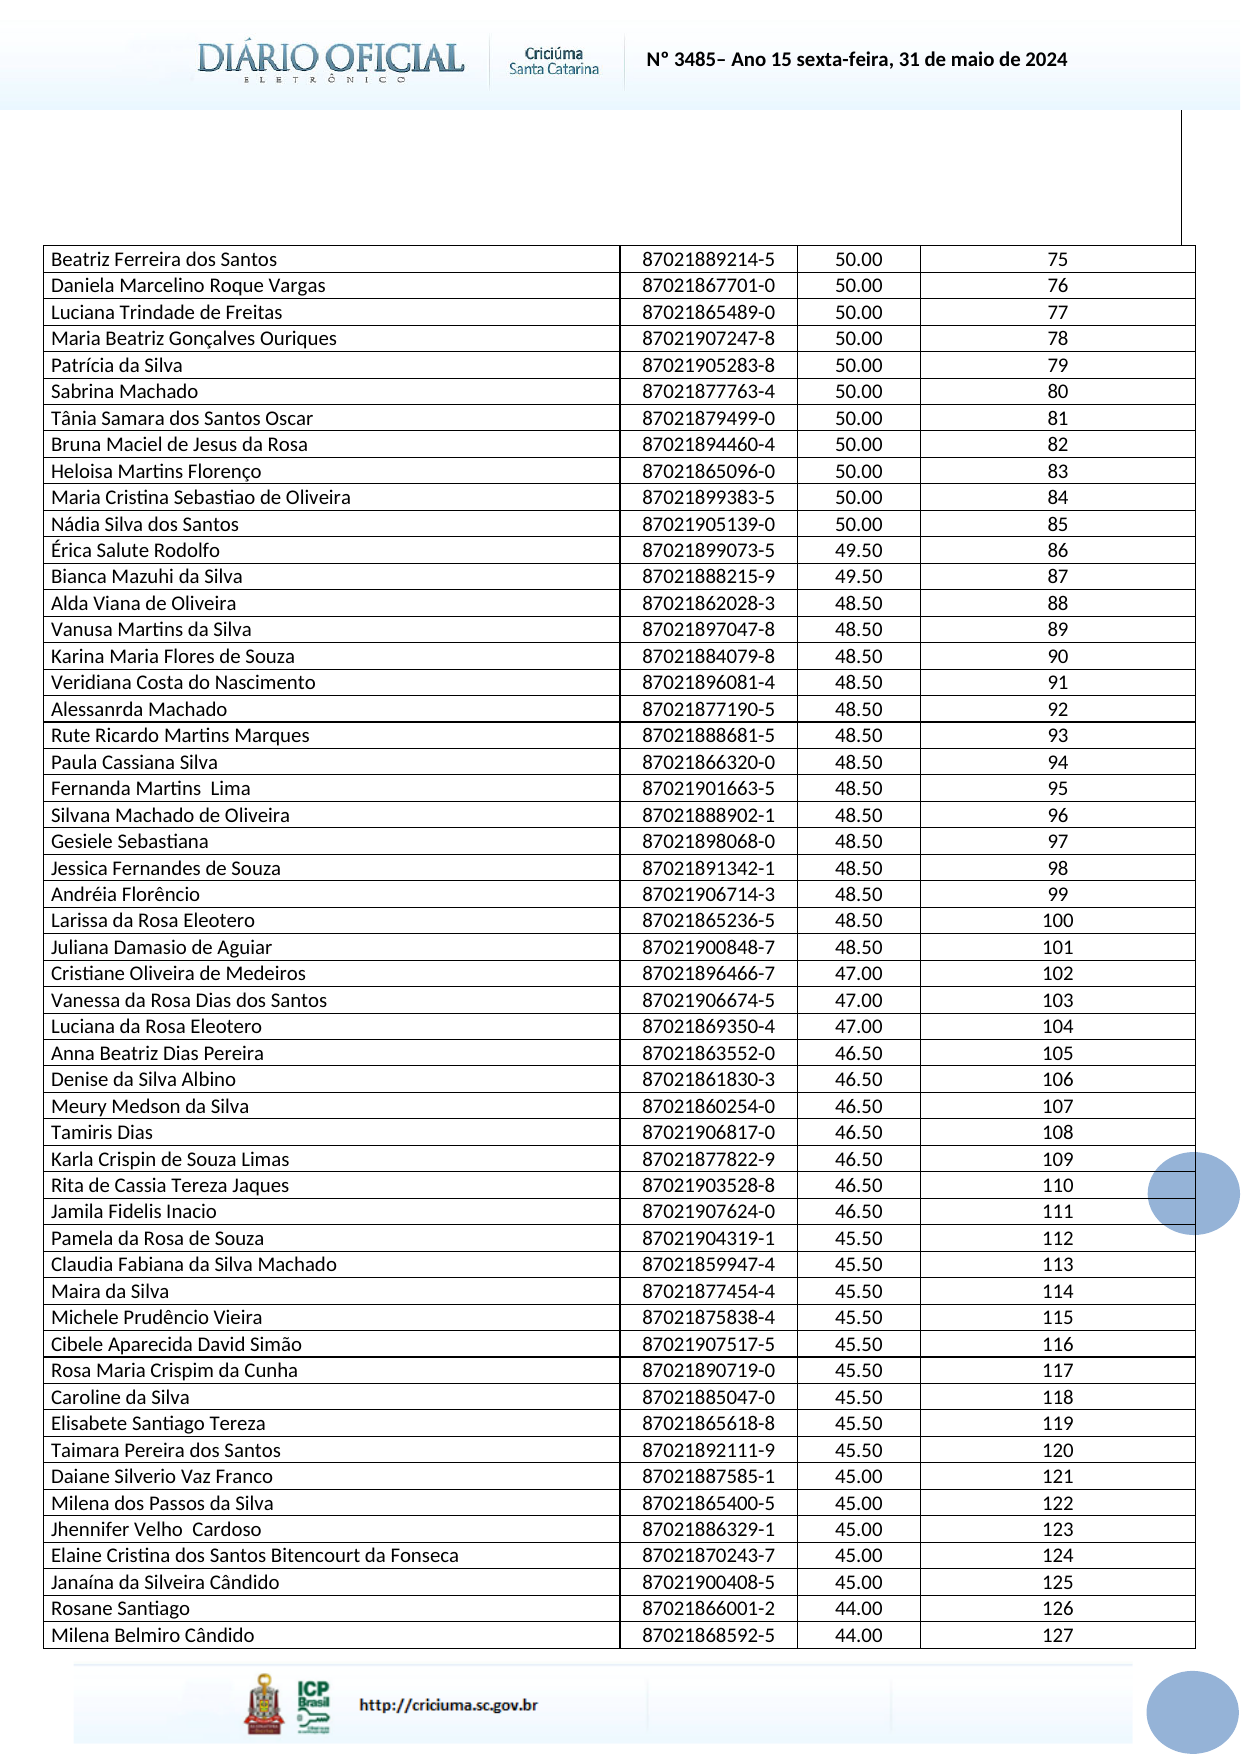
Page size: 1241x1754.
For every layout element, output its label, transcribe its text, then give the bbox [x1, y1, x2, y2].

table_cell 46.50 [798, 1066, 920, 1092]
table_cell Sabrina Machado [44, 379, 619, 404]
table_cell Rute Ricardo Martins Marques [44, 723, 619, 748]
table_cell 48.50 [798, 775, 920, 801]
table_cell Claudia Fabiana da Silva Machado [44, 1252, 619, 1277]
table_cell Luciana da Rosa Eleotero [44, 1014, 619, 1039]
table_cell 87021901663-5 [621, 775, 797, 801]
table_cell Karina Maria Flores de Souza [44, 643, 619, 668]
table_cell 48.50 [798, 723, 920, 748]
table_cell 45.50 [798, 1305, 920, 1330]
table_cell Rita de Cassia Tereza Jaques [44, 1172, 619, 1198]
table_cell Tânia Samara dos Santos Oscar [44, 405, 619, 430]
table_cell Bruna Maciel de Jesus da Rosa [44, 431, 619, 457]
table_cell 87021865489-0 [621, 299, 797, 324]
table_cell Jhennifer Velho Cardoso [44, 1516, 619, 1542]
table_cell 87021905283-8 [621, 352, 797, 377]
table_cell Andréia Florêncio [44, 881, 619, 907]
table_cell 45.50 [798, 1278, 920, 1303]
table_cell 87021869350-4 [621, 1014, 797, 1039]
table_cell 84 [921, 484, 1195, 510]
table_cell Daniela Marcelino Roque Vargas [44, 273, 619, 298]
table_cell Nádia Silva dos Santos [44, 511, 619, 536]
table_cell Elisabete Santiago Tereza [44, 1410, 619, 1436]
table_cell 116 [921, 1331, 1195, 1356]
table_cell 99 [921, 881, 1195, 907]
table_cell 110 [921, 1172, 1153, 1198]
table_cell 50.00 [798, 273, 920, 298]
table_cell 105 [921, 1040, 1195, 1065]
table_cell 97 [921, 828, 1195, 854]
table_cell 48.50 [798, 881, 920, 907]
table_cell 88 [921, 590, 1195, 616]
table_cell 87021907624-0 [621, 1199, 797, 1224]
table_cell 87021891342-1 [621, 855, 797, 880]
table_cell 44.00 [798, 1596, 920, 1621]
table_cell 87021906674-5 [621, 987, 797, 1012]
table_cell 50.00 [798, 299, 920, 324]
table_cell 119 [921, 1410, 1195, 1436]
table_cell Patrícia da Silva [44, 352, 619, 377]
table_cell 87021877454-4 [621, 1278, 797, 1303]
table_cell Jamila Fidelis Inacio [44, 1199, 619, 1224]
table_cell 46.50 [798, 1172, 920, 1198]
table_cell 45.50 [798, 1437, 920, 1462]
table_cell Heloisa Martins Florenço [44, 458, 619, 483]
table_cell 47.00 [798, 987, 920, 1012]
table_cell 47.00 [798, 961, 920, 986]
table_cell Anna Beatriz Dias Pereira [44, 1040, 619, 1065]
table_cell Rosane Santiago [44, 1596, 619, 1621]
table_cell 112 [921, 1225, 1195, 1251]
table_cell 87021899383-5 [621, 484, 797, 510]
table_cell 122 [921, 1490, 1195, 1515]
table_cell 85 [921, 511, 1195, 536]
table_cell 106 [921, 1066, 1195, 1092]
table_cell 87021866320-0 [621, 749, 797, 774]
table_cell 120 [921, 1437, 1195, 1462]
table_cell 94 [921, 749, 1195, 774]
table_cell Milena Belmiro Cândido [44, 1622, 619, 1647]
table_cell 50.00 [798, 431, 920, 457]
table_cell 86 [921, 537, 1195, 563]
table_cell 48.50 [798, 828, 920, 854]
table_cell 100 [921, 908, 1195, 933]
table_cell 87021865236-5 [621, 908, 797, 933]
table_cell Beatriz Ferreira dos Santos [44, 246, 619, 272]
table_cell 48.50 [798, 670, 920, 695]
table_cell 87021888681-5 [621, 723, 797, 748]
table_cell Luciana Trindade de Freitas [44, 299, 619, 324]
table_cell Bianca Mazuhi da Silva [44, 564, 619, 589]
table_cell 45.00 [798, 1543, 920, 1568]
table_cell Meury Medson da Silva [44, 1093, 619, 1118]
table_cell Cibele Aparecida David Simão [44, 1331, 619, 1356]
table_cell 79 [921, 352, 1195, 377]
table_cell Paula Cassiana Silva [44, 749, 619, 774]
table_cell 87021907247-8 [621, 326, 797, 351]
table_cell 89 [921, 617, 1195, 642]
table_cell 87021906817-0 [621, 1119, 797, 1145]
table_cell 45.50 [798, 1358, 920, 1383]
table_cell 87021892111-9 [621, 1437, 797, 1462]
table_cell 93 [921, 723, 1195, 748]
table_cell Alessanrda Machado [44, 696, 619, 721]
table_cell 111 [921, 1199, 1161, 1224]
table_cell 48.50 [798, 590, 920, 616]
table_cell Vanusa Martins da Silva [44, 617, 619, 642]
table_cell 87021877822-9 [621, 1146, 797, 1171]
table_cell 45.00 [798, 1516, 920, 1542]
table_cell 49.50 [798, 564, 920, 589]
table_cell 45.50 [798, 1225, 920, 1251]
table_cell Pamela da Rosa de Souza [44, 1225, 619, 1251]
table_cell 87021863552-0 [621, 1040, 797, 1065]
table_cell 103 [921, 987, 1195, 1012]
table_cell 118 [921, 1384, 1195, 1409]
table_cell 87021906714-3 [621, 881, 797, 907]
table_cell 87021896081-4 [621, 670, 797, 695]
table_cell 50.00 [798, 326, 920, 351]
table_cell Karla Crispin de Souza Limas [44, 1146, 619, 1171]
table_cell Maria Cristina Sebastiao de Oliveira [44, 484, 619, 510]
table_cell Denise da Silva Albino [44, 1066, 619, 1092]
table_cell 50.00 [798, 405, 920, 430]
table_cell 87021879499-0 [621, 405, 797, 430]
table_cell 107 [921, 1093, 1195, 1118]
table_cell 75 [921, 246, 1195, 272]
table_cell 87021868592-5 [621, 1622, 797, 1647]
table_cell 87021865096-0 [621, 458, 797, 483]
table_cell 48.50 [798, 934, 920, 959]
table_cell 87021897047-8 [621, 617, 797, 642]
table_cell Jessica Fernandes de Souza [44, 855, 619, 880]
table_cell 101 [921, 934, 1195, 959]
table_cell 87021900848-7 [621, 934, 797, 959]
table_cell 48.50 [798, 749, 920, 774]
table_cell 87021888902-1 [621, 802, 797, 827]
table_cell 115 [921, 1305, 1195, 1330]
table_cell 127 [921, 1622, 1195, 1647]
table_cell 46.50 [798, 1040, 920, 1065]
table_cell 50.00 [798, 246, 920, 272]
table_cell 45.00 [798, 1463, 920, 1489]
table_cell Michele Prudêncio Vieira [44, 1305, 619, 1330]
table_cell 125 [921, 1569, 1195, 1594]
table_cell Caroline da Silva [44, 1384, 619, 1409]
table_cell 124 [921, 1543, 1195, 1568]
table_cell Alda Viana de Oliveira [44, 590, 619, 616]
table_cell 47.00 [798, 1014, 920, 1039]
table_cell 48.50 [798, 802, 920, 827]
table_cell Elaine Cristina dos Santos Bitencourt da Fonseca [44, 1543, 619, 1568]
table_cell Larissa da Rosa Eleotero [44, 908, 619, 933]
table_cell 87021888215-9 [621, 564, 797, 589]
table_cell 126 [921, 1596, 1195, 1621]
table_cell 87021877190-5 [621, 696, 797, 721]
table_cell Daiane Silverio Vaz Franco [44, 1463, 619, 1489]
table_cell 50.00 [798, 458, 920, 483]
table_cell Fernanda Martins Lima [44, 775, 619, 801]
table_cell 87021859947-4 [621, 1252, 797, 1277]
table_cell Milena dos Passos da Silva [44, 1490, 619, 1515]
table_cell 91 [921, 670, 1195, 695]
table_cell 87021875838-4 [621, 1305, 797, 1330]
table_cell 123 [921, 1516, 1195, 1542]
table_cell 114 [921, 1278, 1195, 1303]
table_cell 109 [921, 1146, 1195, 1171]
table_cell Érica Salute Rodolfo [44, 537, 619, 563]
table_cell 48.50 [798, 908, 920, 933]
table_cell 87021870243-7 [621, 1543, 797, 1568]
table_cell 87021900408-5 [621, 1569, 797, 1594]
table_cell 77 [921, 299, 1195, 324]
table_cell 48.50 [798, 643, 920, 668]
table_cell 50.00 [798, 352, 920, 377]
table_cell 76 [921, 273, 1195, 298]
table_cell 87021889214-5 [621, 246, 797, 272]
table_cell 81 [921, 405, 1195, 430]
table_cell 83 [921, 458, 1195, 483]
table_cell 45.50 [798, 1410, 920, 1436]
table_cell Veridiana Costa do Nascimento [44, 670, 619, 695]
table_cell 87021865400-5 [621, 1490, 797, 1515]
table_cell 87021860254-0 [621, 1093, 797, 1118]
table_cell 46.50 [798, 1146, 920, 1171]
table_cell 87021907517-5 [621, 1331, 797, 1356]
table_cell 50.00 [798, 484, 920, 510]
table_cell 82 [921, 431, 1195, 457]
table_cell Taimara Pereira dos Santos [44, 1437, 619, 1462]
table_cell Maria Beatriz Gonçalves Ouriques [44, 326, 619, 351]
table_cell 87021862028-3 [621, 590, 797, 616]
table_cell Silvana Machado de Oliveira [44, 802, 619, 827]
table_cell 49.50 [798, 537, 920, 563]
table_cell 87021877763-4 [621, 379, 797, 404]
table_cell Maira da Silva [44, 1278, 619, 1303]
table_cell Rosa Maria Crispim da Cunha [44, 1358, 619, 1383]
table_cell 87021887585-1 [621, 1463, 797, 1489]
table_cell 87021861830-3 [621, 1066, 797, 1092]
table_cell Vanessa da Rosa Dias dos Santos [44, 987, 619, 1012]
table_cell 90 [921, 643, 1195, 668]
table_cell 121 [921, 1463, 1195, 1489]
table_cell 46.50 [798, 1119, 920, 1145]
table_cell 95 [921, 775, 1195, 801]
table_cell 87021885047-0 [621, 1384, 797, 1409]
table_cell 48.50 [798, 617, 920, 642]
table_cell 50.00 [798, 511, 920, 536]
table_cell 87021894460-4 [621, 431, 797, 457]
table_cell 87021884079-8 [621, 643, 797, 668]
table_cell 87021867701-0 [621, 273, 797, 298]
table_cell 108 [921, 1119, 1195, 1145]
table_cell 78 [921, 326, 1195, 351]
table_cell 92 [921, 696, 1195, 721]
table_cell 48.50 [798, 855, 920, 880]
table_cell 46.50 [798, 1093, 920, 1118]
table_cell 87021866001-2 [621, 1596, 797, 1621]
table_cell 45.00 [798, 1569, 920, 1594]
table_cell 87021865618-8 [621, 1410, 797, 1436]
table_cell 50.00 [798, 379, 920, 404]
table_cell 87021886329-1 [621, 1516, 797, 1542]
table_cell Cristiane Oliveira de Medeiros [44, 961, 619, 986]
table_cell 87021898068-0 [621, 828, 797, 854]
table_cell Gesiele Sebastiana [44, 828, 619, 854]
table_cell 117 [921, 1358, 1195, 1383]
table_cell 87021890719-0 [621, 1358, 797, 1383]
table_cell 44.00 [798, 1622, 920, 1647]
table_cell 45.50 [798, 1252, 920, 1277]
table_cell Tamiris Dias [44, 1119, 619, 1145]
table_cell 104 [921, 1014, 1195, 1039]
table_cell 102 [921, 961, 1195, 986]
table_cell 87021899073-5 [621, 537, 797, 563]
table_cell 48.50 [798, 696, 920, 721]
table_cell 80 [921, 379, 1195, 404]
table_cell 87021905139-0 [621, 511, 797, 536]
table_cell 87 [921, 564, 1195, 589]
table_cell 96 [921, 802, 1195, 827]
table_cell Juliana Damasio de Aguiar [44, 934, 619, 959]
table_cell Janaína da Silveira Cândido [44, 1569, 619, 1594]
table_cell 46.50 [798, 1199, 920, 1224]
table_cell 87021896466-7 [621, 961, 797, 986]
table_cell 45.50 [798, 1331, 920, 1356]
table_cell 87021903528-8 [621, 1172, 797, 1198]
table_cell 98 [921, 855, 1195, 880]
table_cell 87021904319-1 [621, 1225, 797, 1251]
table_cell 45.00 [798, 1490, 920, 1515]
table_cell 113 [921, 1252, 1195, 1277]
table_cell 45.50 [798, 1384, 920, 1409]
